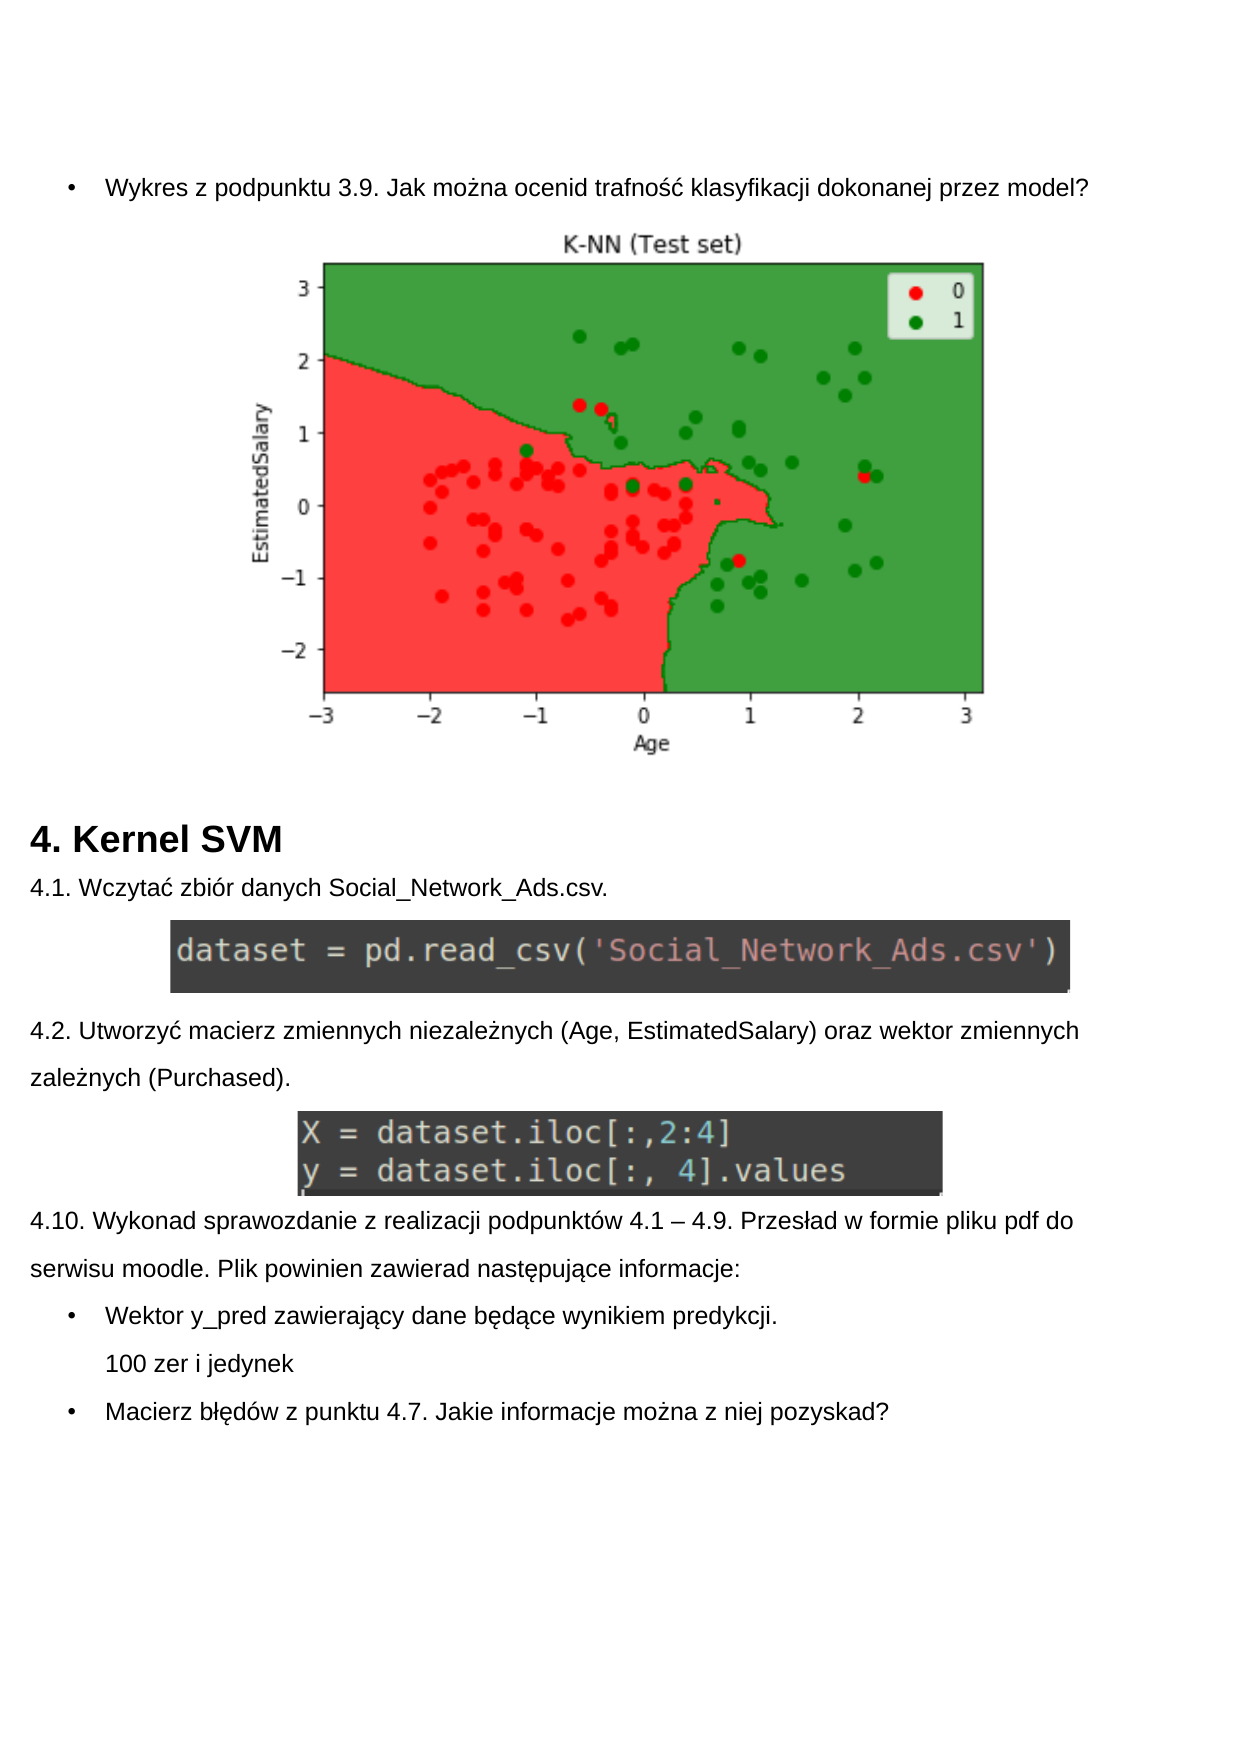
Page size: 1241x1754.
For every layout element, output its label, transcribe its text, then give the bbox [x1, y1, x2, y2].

picture [170, 920, 1071, 993]
list Wykres z podpunktu 3.9. Jak można ocenid trafność klasyfikacji dokonanej przez model? [67, 173, 1211, 202]
text zależnych (Purchased). [30, 1063, 1211, 1092]
subtitle 4. Kernel SVM [30, 817, 1211, 860]
picture [239, 220, 1002, 767]
list 100 zer i jedynek [67, 1349, 1211, 1378]
text 4.2. Utworzyć macierz zmiennych niezależnych (Age, EstimatedSalary) oraz wektor zmiennych [30, 1016, 1211, 1044]
text 4.1. Wczytać zbiór danych Social_Network_Ads.csv. [30, 873, 1211, 902]
list Macierz błędów z punktu 4.7. Jakie informacje można z niej pozyskad? [67, 1397, 1211, 1426]
list Wektor y_pred zawierający dane będące wynikiem predykcji. [67, 1301, 1211, 1330]
text serwisu moodle. Plik powinien zawierad następujące informacje: [30, 1254, 1211, 1282]
picture [297, 1111, 943, 1196]
text 4.10. Wykonad sprawozdanie z realizacji podpunktów 4.1 – 4.9. Przesład w formie pliku pdf do [30, 1206, 1211, 1235]
